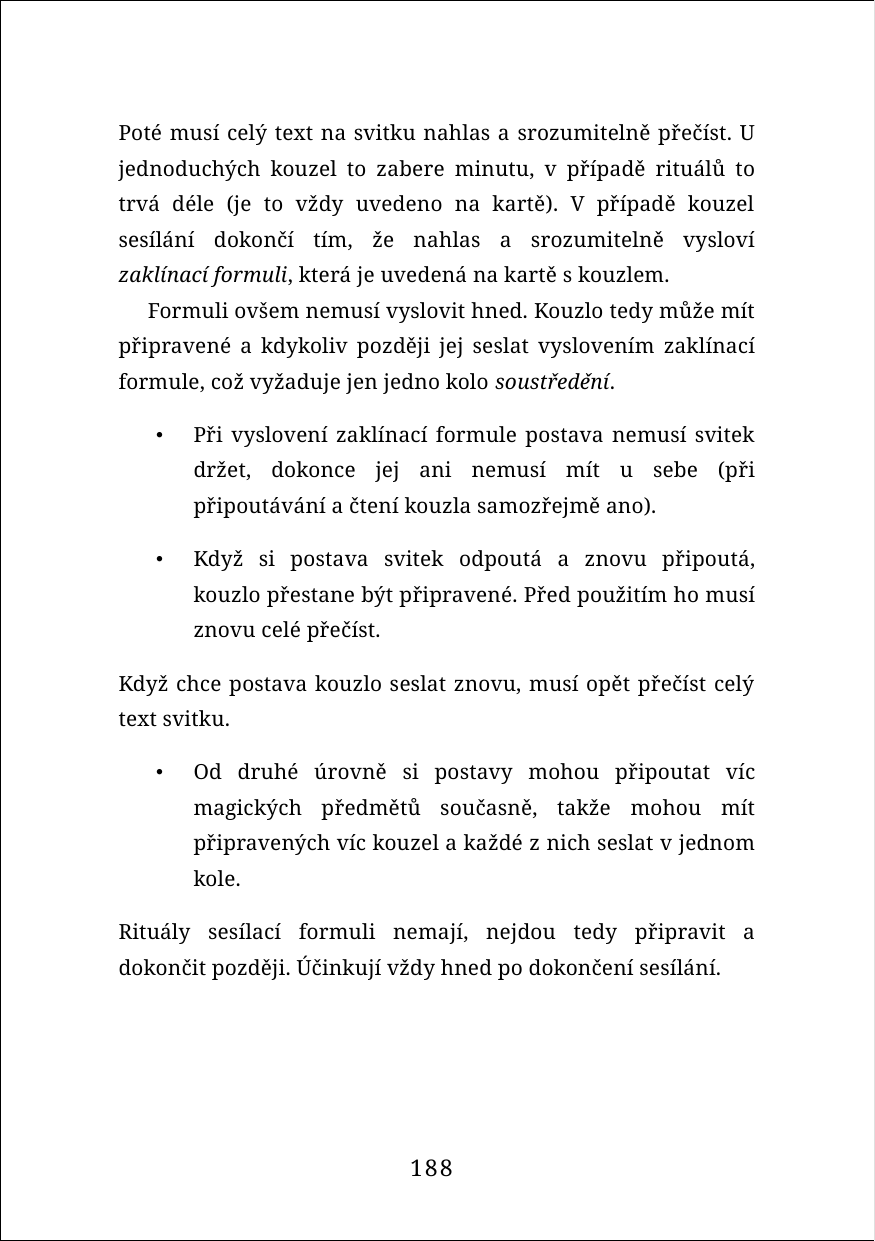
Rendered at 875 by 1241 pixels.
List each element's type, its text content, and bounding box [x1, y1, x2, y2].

text Rituály sesílací formuli nemají, nejdou tedy připravit a dokončit později. Účinkují vždy hned po dokončení sesílání. [118, 917, 756, 981]
list Od druhé úrovně si postavy mohou připoutat víc magických předmětů současně, takže mohou mít připravených víc kouzel a každé z nich seslat v jednom kole. [156, 757, 756, 892]
text Poté musí celý text na svitku nahlas a srozumitelně přečíst. U jednoduchých kouzel to zabere minutu, v případě rituálů to trvá déle (je to vždy uvedeno na kartě). V případě kouzel sesílání dokončí tím, že nahlas a srozumitelně vysloví zaklínací formuli, která je uvedená na kartě s kouzlem. Formuli ovšem nemusí vyslovit hned. Kouzlo tedy může mít připravené a kdykoliv později jej seslat vyslovením zaklínací formule, což vyžaduje jen jedno kolo soustředění. [118, 118, 756, 395]
list Když si postava svitek odpoutá a znovu připoutá, kouzlo přestane být připravené. Před použitím ho musí znovu celé přečíst. [156, 544, 756, 644]
list Při vyslovení zaklínací formule postava nemusí svitek držet, dokonce jej ani nemusí mít u sebe (při připoutávání a čtení kouzla samozřejmě ano). [156, 420, 756, 519]
text Když chce postava kouzlo seslat znovu, musí opět přečíst celý text svitku. [118, 669, 756, 733]
